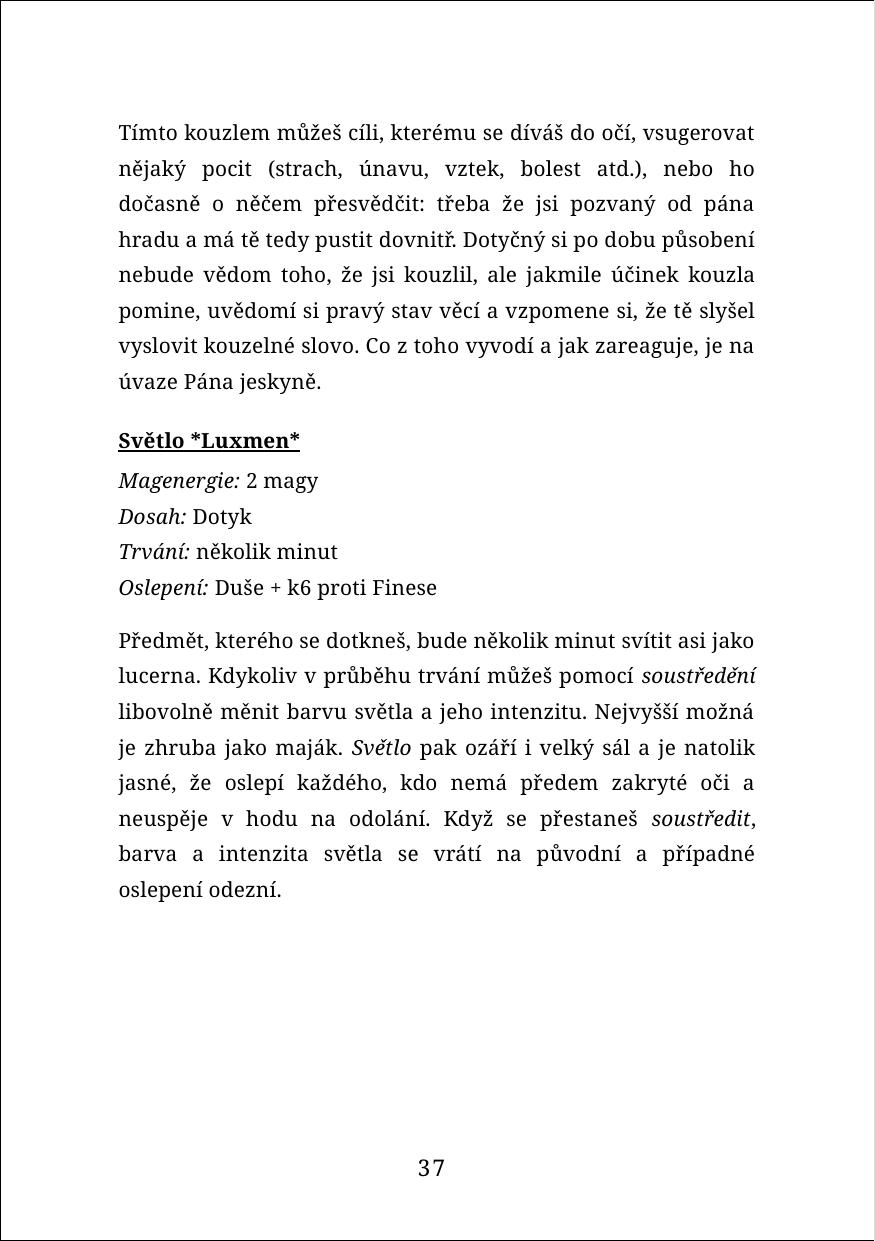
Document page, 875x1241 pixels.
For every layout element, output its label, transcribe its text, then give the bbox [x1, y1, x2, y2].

text Tímto kouzlem můžeš cíli, kterému se díváš do očí, vsugerovat nějaký pocit (strach, únavu, vztek, bolest atd.), nebo ho dočasně o něčem přesvědčit: třeba že jsi pozvaný od pána hradu a má tě tedy pustit dovnitř. Dotyčný si po dobu působení nebude vědom toho, že jsi kouzlil, ale jakmile účinek kouzla pomine, uvědomí si pravý stav věcí a vzpomene si, že tě slyšel vyslovit kouzelné slovo. Co z toho vyvodí a jak zareaguje, je na úvaze Pána jeskyně. [118, 118, 756, 395]
text Magenergie: 2 magy Dosah: Dotyk Trvání: několik minut Oslepení: Duše + k6 proti Finese [118, 466, 756, 601]
subtitle Světlo *Luxmen* [118, 426, 756, 454]
text Předmět, kterého se dotkneš, bude několik minut svítit asi jako lucerna. Kdykoliv v průběhu trvání můžeš pomocí soustředění libovolně měnit barvu světla a jeho intenzitu. Nejvyšší možná je zhruba jako maják. Světlo pak ozáří i velký sál a je natolik jasné, že oslepí každého, kdo nemá předem zakryté oči a neuspěje v hodu na odolání. Když se přestaneš soustředit, barva a intenzita světla se vrátí na původní a případné oslepení odezní. [118, 626, 756, 903]
